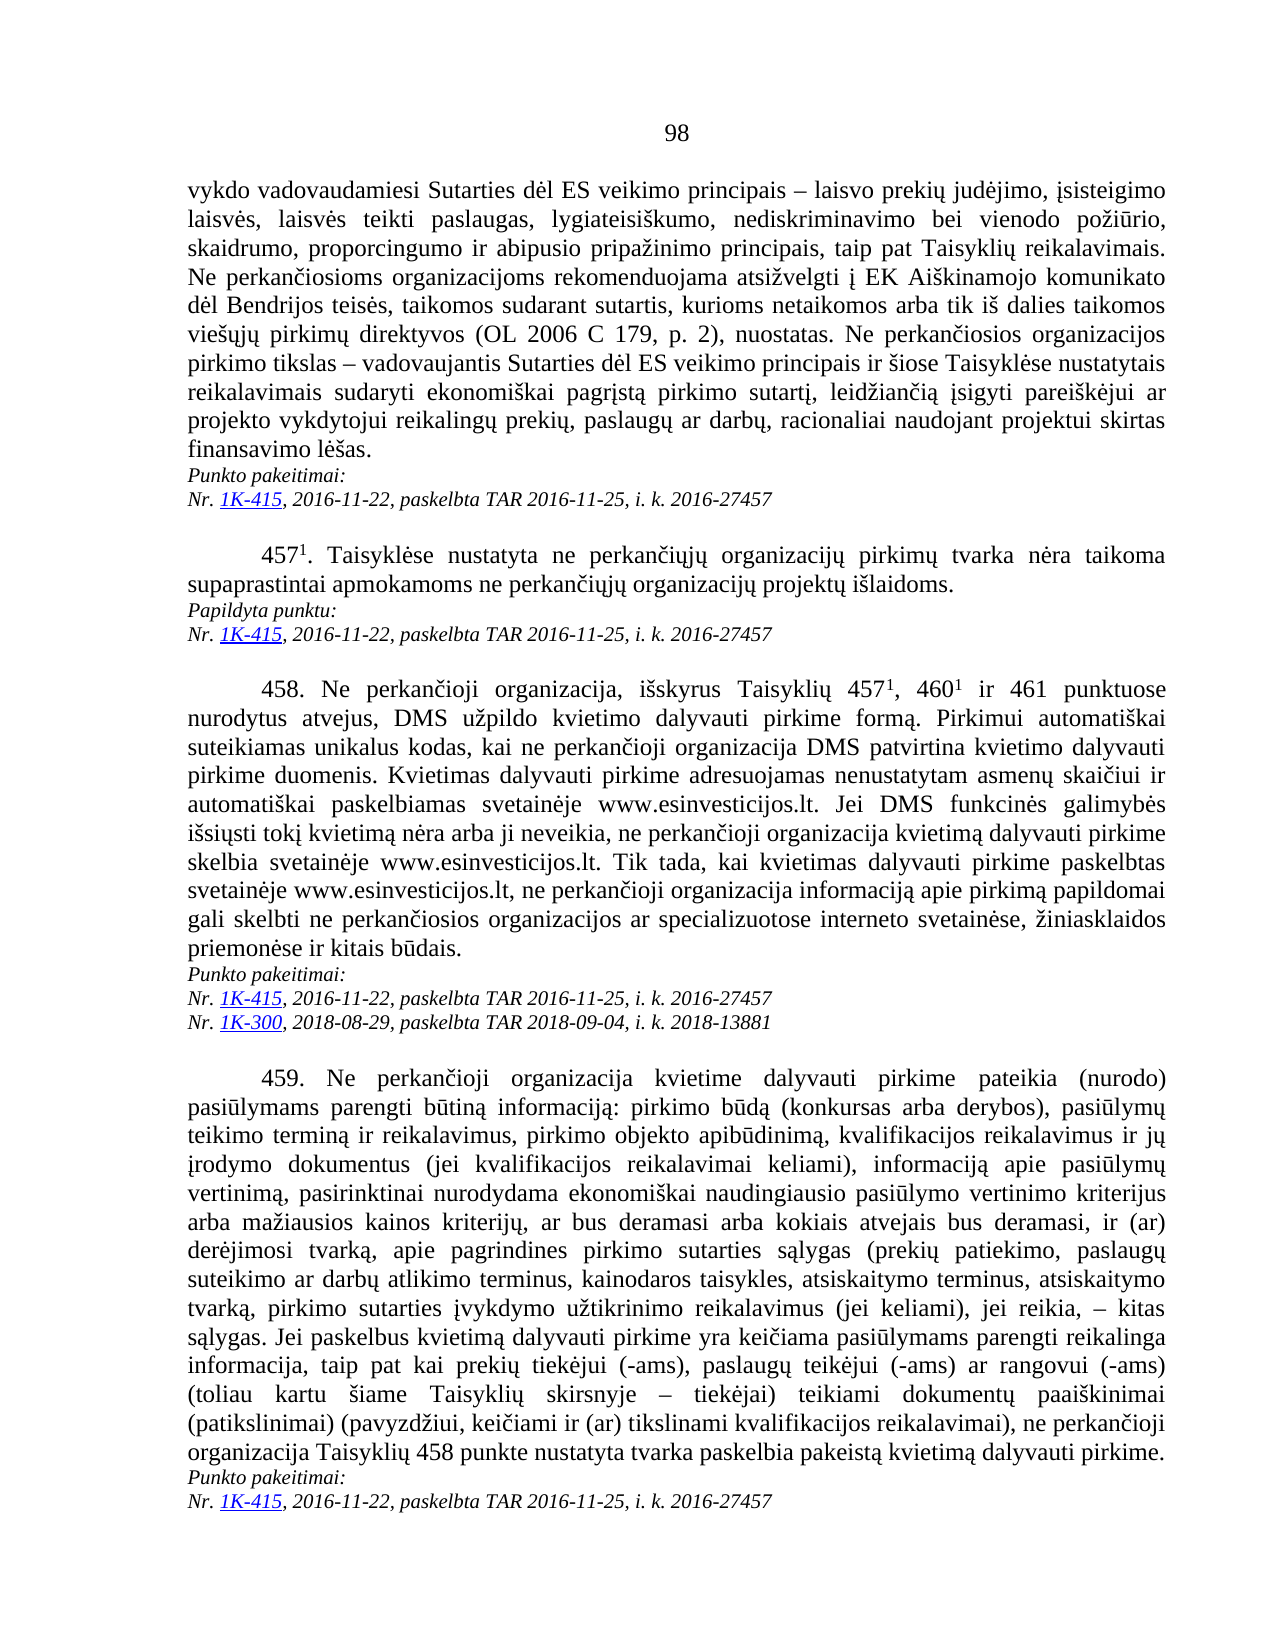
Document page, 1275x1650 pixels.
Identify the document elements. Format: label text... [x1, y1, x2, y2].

text 4571. Taisyklėse nustatyta ne perkančiųjų organizacijų pirkimų tvarka nėra taikoma supaprastintai apmokamoms ne perkančiųjų organizacijų projektų išlaidoms. [187, 540, 1167, 597]
text 459. Ne perkančioji organizacija kvietime dalyvauti pirkime pateikia (nurodo) pasiūlymams parengti būtiną informaciją: pirkimo būdą (konkursas arba derybos), pasiūlymų teikimo terminą ir reikalavimus, pirkimo objekto apibūdinimą, kvalifikacijos reikalavimus ir jų įrodymo dokumentus (jei kvalifikacijos reikalavimai keliami), informaciją apie pasiūlymų vertinimą, pasirinktinai nurodydama ekonomiškai naudingiausio pasiūlymo vertinimo kriterijus arba mažiausios kainos kriterijų, ar bus deramasi arba kokiais atvejais bus deramasi, ir (ar) derėjimosi tvarką, apie pagrindines pirkimo sutarties sąlygas (prekių patiekimo, paslaugų suteikimo ar darbų atlikimo terminus, kainodaros taisykles, atsiskaitymo terminus, atsiskaitymo tvarką, pirkimo sutarties įvykdymo užtikrinimo reikalavimus (jei keliami), jei reikia, – kitas sąlygas. Jei paskelbus kvietimą dalyvauti pirkime yra keičiama pasiūlymams parengti reikalinga informacija, taip pat kai prekių tiekėjui (-ams), paslaugų teikėjui (-ams) ar rangovui (-ams) (toliau kartu šiame Taisyklių skirsnyje – tiekėjai) teikiami dokumentų paaiškinimai (patikslinimai) (pavyzdžiui, keičiami ir (ar) tikslinami kvalifikacijos reikalavimai), ne perkančioji organizacija Taisyklių 458 punkte nustatyta tvarka paskelbia pakeistą kvietimą dalyvauti pirkime. [187, 1063, 1167, 1465]
text 458. Ne perkančioji organizacija, išskyrus Taisyklių 4571, 4601 ir 461 punktuose nurodytus atvejus, DMS užpildo kvietimo dalyvauti pirkime formą. Pirkimui automatiškai suteikiamas unikalus kodas, kai ne perkančioji organizacija DMS patvirtina kvietimo dalyvauti pirkime duomenis. Kvietimas dalyvauti pirkime adresuojamas nenustatytam asmenų skaičiui ir automatiškai paskelbiamas svetainėje www.esinvesticijos.lt. Jei DMS funkcinės galimybės išsiųsti tokį kvietimą nėra arba ji neveikia, ne perkančioji organizacija kvietimą dalyvauti pirkime skelbia svetainėje www.esinvesticijos.lt. Tik tada, kai kvietimas dalyvauti pirkime paskelbtas svetainėje www.esinvesticijos.lt, ne perkančioji organizacija informaciją apie pirkimą papildomai gali skelbti ne perkančiosios organizacijos ar specializuotose interneto svetainėse, žiniasklaidos priemonėse ir kitais būdais. [187, 674, 1167, 962]
text vykdo vadovaudamiesi Sutarties dėl ES veikimo principais – laisvo prekių judėjimo, įsisteigimo laisvės, laisvės teikti paslaugas, lygiateisiškumo, nediskriminavimo bei vienodo požiūrio, skaidrumo, proporcingumo ir abipusio pripažinimo principais, taip pat Taisyklių reikalavimais. Ne perkančiosioms organizacijoms rekomenduojama atsižvelgti į EK Aiškinamojo komunikato dėl Bendrijos teisės, taikomos sudarant sutartis, kurioms netaikomos arba tik iš dalies taikomos viešųjų pirkimų direktyvos (OL 2006 C 179, p. 2), nuostatas. Ne perkančiosios organizacijos pirkimo tikslas – vadovaujantis Sutarties dėl ES veikimo principais ir šiose Taisyklėse nustatytais reikalavimais sudaryti ekonomiškai pagrįstą pirkimo sutartį, leidžiančią įsigyti pareiškėjui ar projekto vykdytojui reikalingų prekių, paslaugų ar darbų, racionaliai naudojant projektui skirtas finansavimo lėšas. [187, 176, 1167, 463]
text Nr. 1K-415, 2016-11-22, paskelbta TAR 2016-11-25, i. k. 2016-27457 [187, 986, 1167, 1010]
text Nr. 1K-415, 2016-11-22, paskelbta TAR 2016-11-25, i. k. 2016-27457 [187, 1489, 1167, 1513]
text Nr. 1K-415, 2016-11-22, paskelbta TAR 2016-11-25, i. k. 2016-27457 [187, 487, 1167, 511]
text Papildyta punktu: [187, 597, 1167, 622]
text Punkto pakeitimai: [187, 962, 1167, 986]
text Punkto pakeitimai: [187, 1465, 1167, 1489]
text Nr. 1K-300, 2018-08-29, paskelbta TAR 2018-09-04, i. k. 2018-13881 [187, 1010, 1167, 1034]
text Nr. 1K-415, 2016-11-22, paskelbta TAR 2016-11-25, i. k. 2016-27457 [187, 622, 1167, 646]
text Punkto pakeitimai: [187, 463, 1167, 487]
